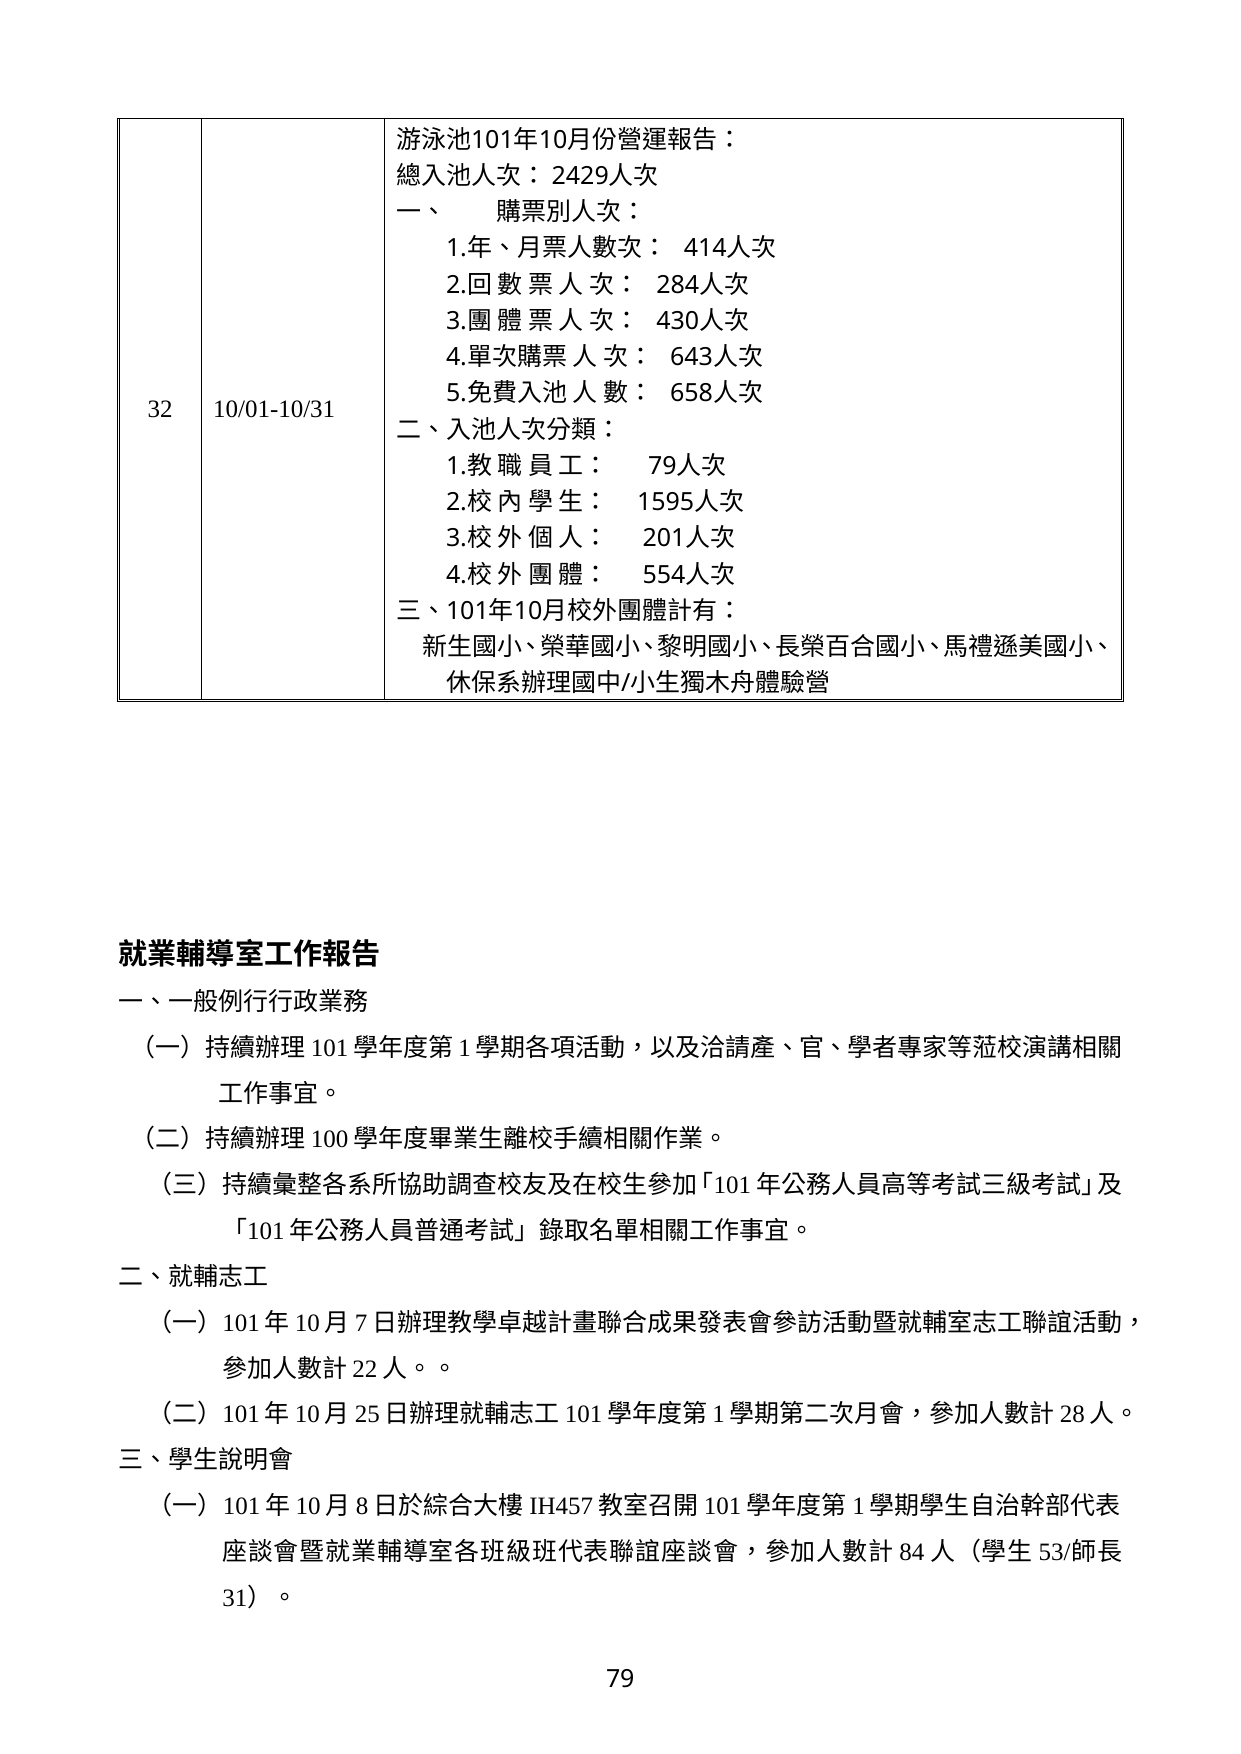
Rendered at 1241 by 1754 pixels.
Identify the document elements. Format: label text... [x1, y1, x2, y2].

text （一）101年10月7日辦理教學卓越計畫聯合成果發表會參訪活動暨就輔室志工聯誼活動，參加人數計22人。。 [147, 1294, 1122, 1386]
table_cell 32 [120, 119, 201, 699]
text （三）持續彙整各系所協助調查校友及在校生參加「101年公務人員高等考試三級考試」及「101年公務人員普通考試」錄取名單相關工作事宜。 [147, 1157, 1122, 1249]
text 二、就輔志工 [118, 1249, 1122, 1294]
table_cell 游泳池101年10月份營運報告： 總入池人次： 2429人次 購票別人次： 1.年、月票人數次： 414人次 2.回 數 票 人 次： 284人次 3.團 體 票 人 次： 430人次 4.單次購票 人 次： 643人次 5.免費入池 人 數： 658人次 二、入池人次分類： 1.教 職 員 工： 79人次 2.校 內 學 生： 1595人次 3.校 外 個 人： 201人次 4.校 外 團 體： 554人次 三、101年10月校外團體計有： 新生國小、榮華國小、黎明國小、長榮百合國小、馬禮遜美國小、休保系辦理國中/小生獨木舟體驗營 [385, 119, 1121, 699]
text （二）持續辦理100學年度畢業生離校手續相關作業。 [118, 1111, 1122, 1157]
text （二）101年10月25日辦理就輔志工101學年度第1學期第二次月會，參加人數計28人。 [147, 1386, 1122, 1432]
text （一）持續辦理101學年度第1學期各項活動，以及洽請產、官、學者專家等蒞校演講相關工作事宜。 [118, 1019, 1122, 1111]
text 三、學生說明會 [118, 1432, 1122, 1478]
text 一、一般例行行政業務 [118, 974, 1122, 1019]
text （一）101年10月8日於綜合大樓IH457教室召開101學年度第1學期學生自治幹部代表座談會暨就業輔導室各班級班代表聯誼座談會，參加人數計84人（學生53/師長31）。 [147, 1478, 1122, 1615]
text 就業輔導室工作報告 [118, 928, 1122, 974]
table_cell 10/01-10/31 [202, 119, 384, 699]
